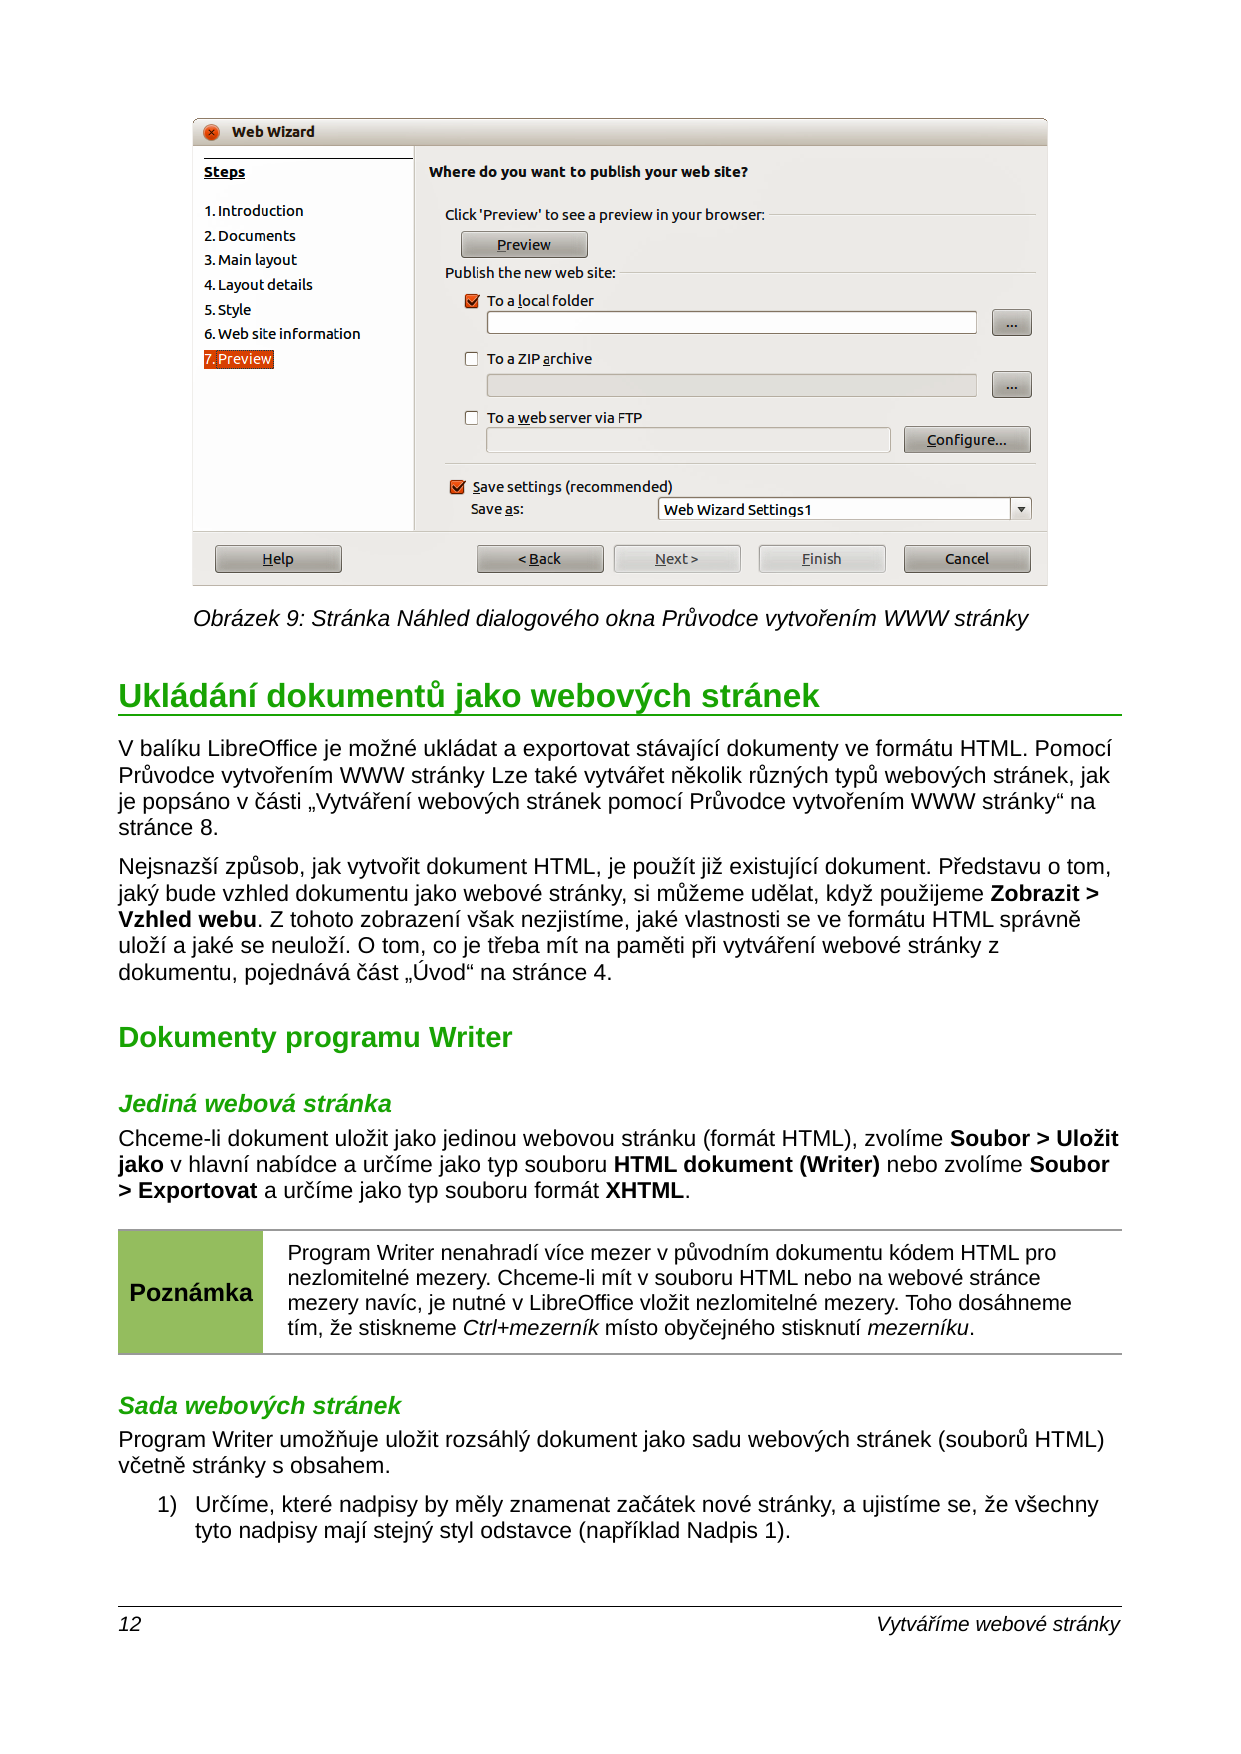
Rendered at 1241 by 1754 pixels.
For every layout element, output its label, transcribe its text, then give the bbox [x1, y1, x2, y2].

table_header Program Writer nenahradí více mezer v původním dokumentu kódem HTML pro nezlomitelné mezery. Chceme-li mít v souboru HTML nebo na webové stránce mezery navíc, je nutné v LibreOffice vložit nezlomitelné mezery. Toho dosáhneme tím, že stiskneme Ctrl+mezerník místo obyčejného stisknutí mezerníku. [264, 1231, 1122, 1353]
text V balíku LibreOffice je možné ukládat a exportovat stávající dokumenty ve formátu HTML. Pomocí Průvodce vytvořením WWW stránky Lze také vytvářet několik různých typů webových stránek, jak je popsáno v části „Vytváření webových stránek pomocí Průvodce vytvořením WWW stránky“ na stránce 8. [118, 735, 1122, 841]
text Nejsnazší způsob, jak vytvořit dokument HTML, je použít již existující dokument. Představu o tom, jaký bude vzhled dokumentu jako webové stránky, si můžeme udělat, když použijeme Zobrazit > Vzhled webu. Z tohoto zobrazení však nezjistíme, jaké vlastnosti se ve formátu HTML správně uloží a jaké se neuloží. O tom, co je třeba mít na paměti při vytváření webové stránky z dokumentu, pojednává část „Úvod“ na stránce 4. [118, 853, 1122, 985]
subtitle Ukládání dokumentů jako webových stránek [118, 676, 1122, 714]
text Chceme-li dokument uložit jako jedinou webovou stránku (formát HTML), zvolíme Soubor > Uložit jako v hlavní nabídce a určíme jako typ souboru HTML dokument (Writer) nebo zvolíme Soubor > Exportovat a určíme jako typ souboru formát XHTML. [118, 1124, 1122, 1204]
table_header Poznámka [118, 1231, 263, 1353]
list Určíme, které nadpisy by měly znamenat začátek nové stránky, a ujistíme se, že všechny tyto nadpisy mají stejný styl odstavce (například Nadpis 1). [177, 1491, 1122, 1544]
subtitle Sada webových stránek [118, 1391, 1122, 1419]
subtitle Dokumenty programu Writer [118, 1020, 1122, 1054]
subtitle Jediná webová stránka [118, 1089, 1122, 1118]
text Obrázek 9: Stránka Náhled dialogového okna Průvodce vytvořením WWW stránky [193, 605, 1047, 631]
picture [192, 118, 1048, 586]
text Program Writer umožňuje uložit rozsáhlý dokument jako sadu webových stránek (souborů HTML) včetně stránky s obsahem. [118, 1426, 1122, 1478]
